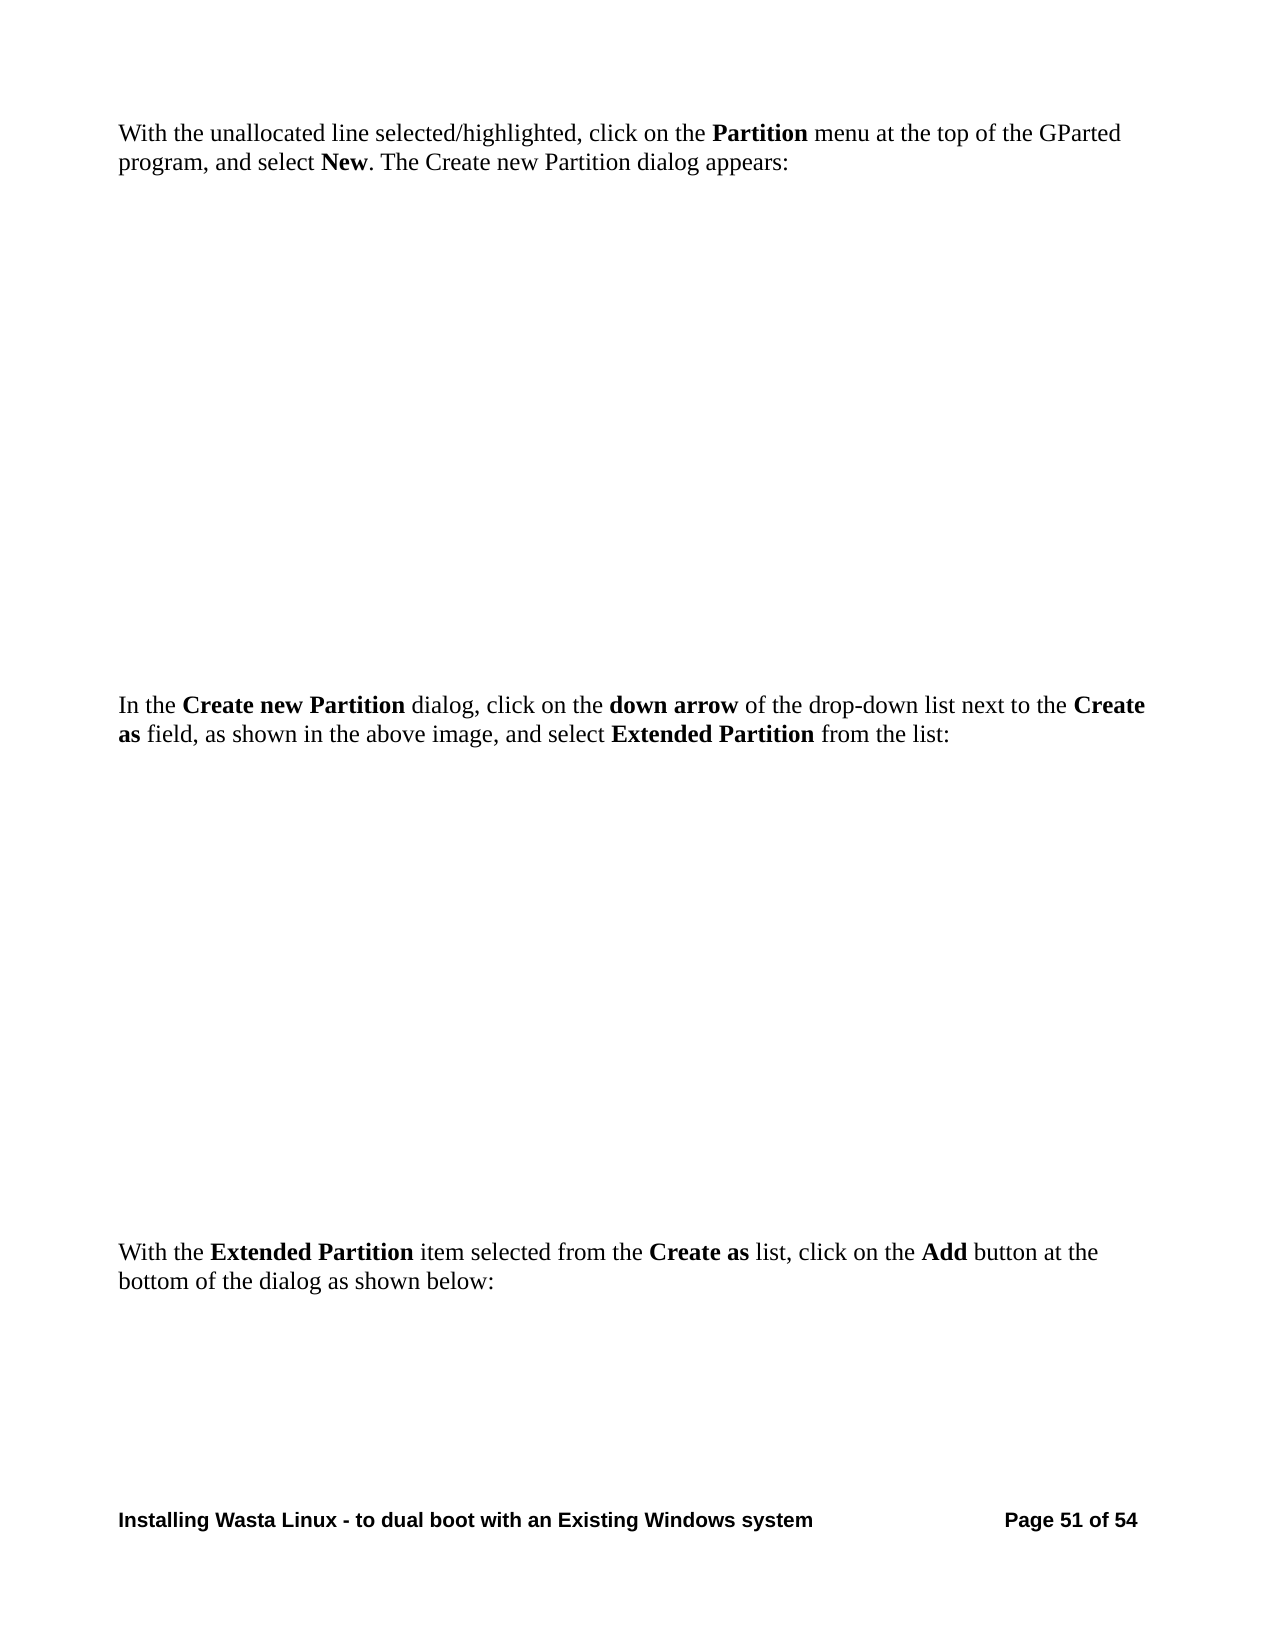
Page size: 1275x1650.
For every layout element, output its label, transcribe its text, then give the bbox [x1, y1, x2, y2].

text With the unallocated line selected/highlighted, click on the Partition menu at the top of the GParted program, and select New. The Create new Partition dialog appears: [118, 118, 1157, 176]
text In the Create new Partition dialog, click on the down arrow of the drop-down list next to the Create as field, as shown in the above image, and select Extended Partition from the list: [118, 690, 1157, 748]
text With the Extended Partition item selected from the Create as list, click on the Add button at the bottom of the dialog as shown below: [118, 1191, 1157, 1295]
